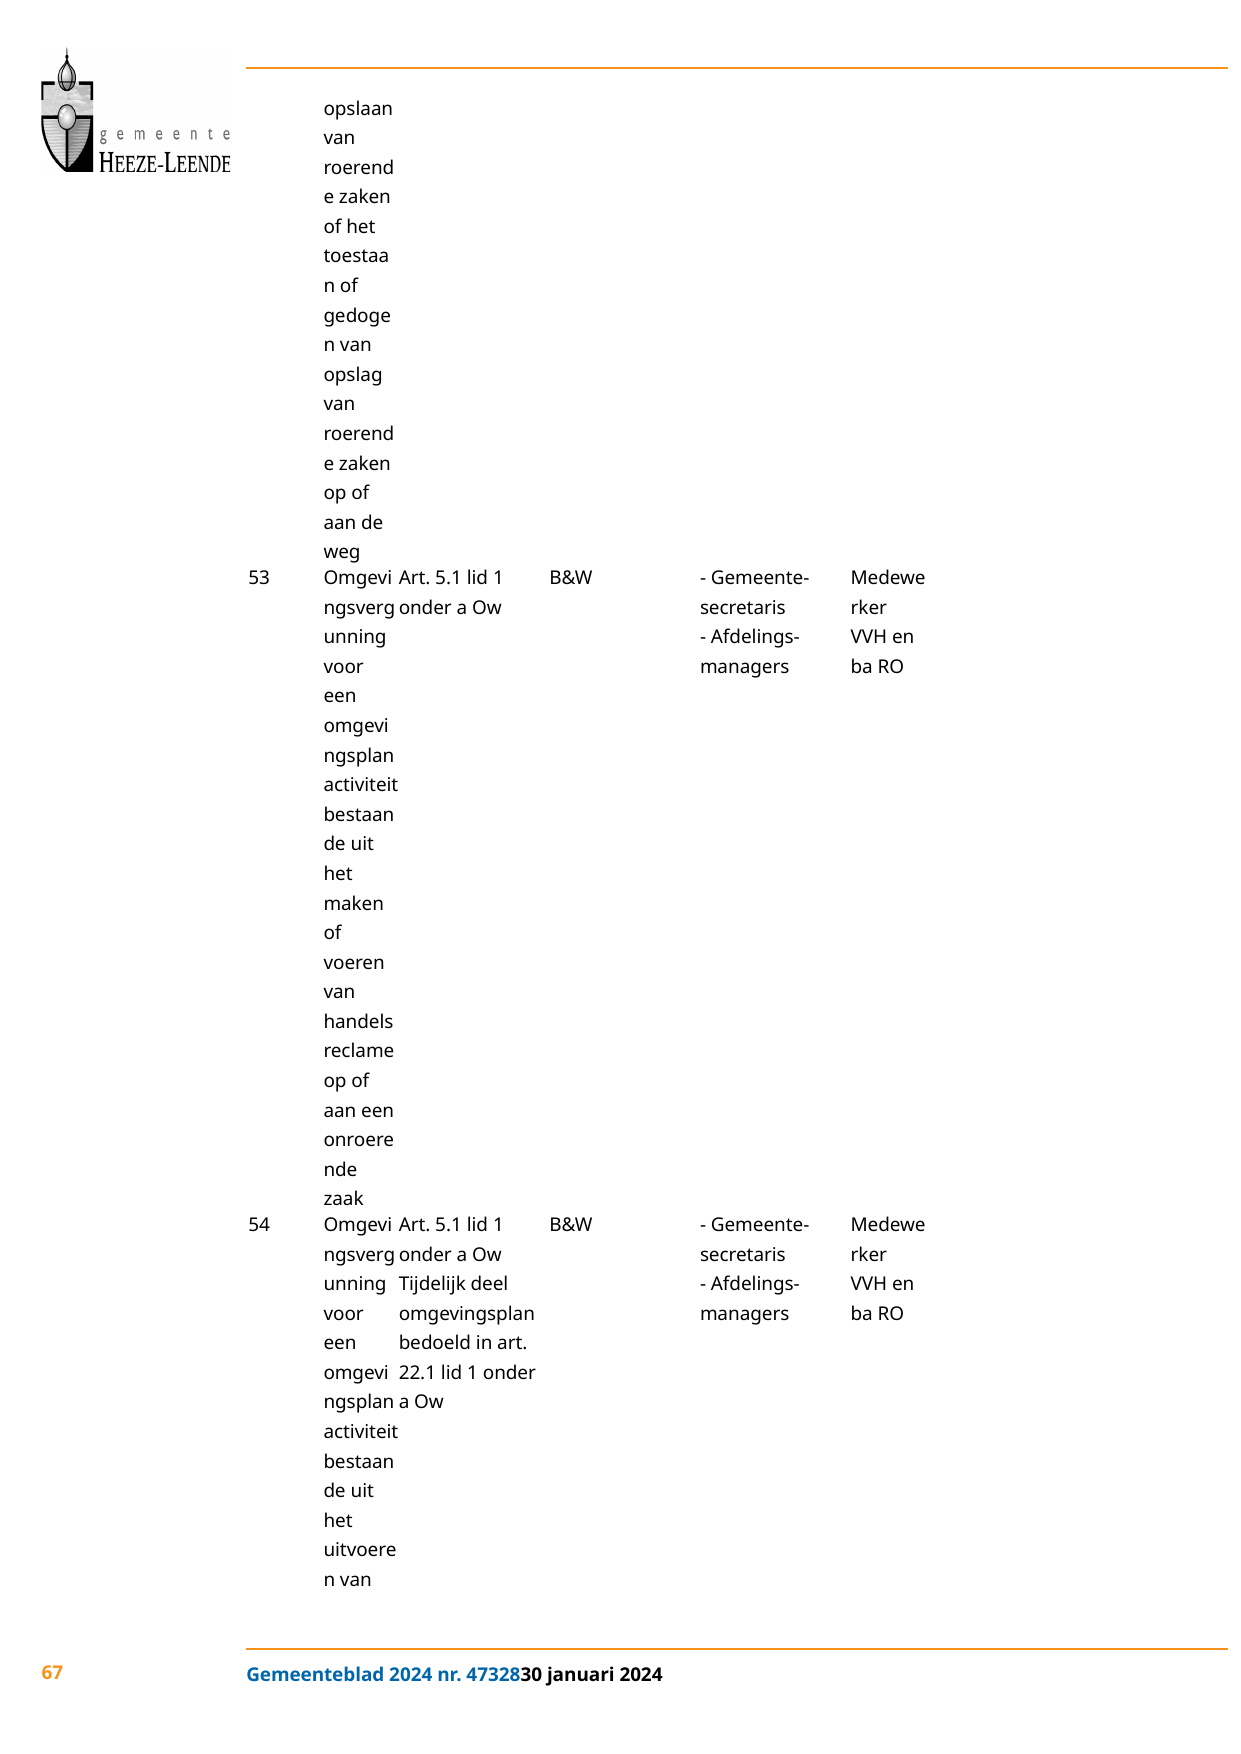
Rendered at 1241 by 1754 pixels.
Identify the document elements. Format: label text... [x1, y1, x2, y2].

table_cell [399, 95, 549, 564]
table_cell [926, 564, 1152, 1211]
table_cell opslaan van roerende zaken of het toestaan of gedogen van opslag van roerende zaken op of aan de weg [323, 95, 398, 564]
table_cell [248, 95, 323, 564]
table_cell [926, 95, 1152, 564]
table_cell B&W [549, 564, 700, 1211]
table_cell 53 [248, 564, 323, 1211]
table_cell B&W [549, 1211, 700, 1592]
table_cell Medewerker VVH en ba RO [850, 1211, 926, 1592]
table_cell Omgevingsvergunning voor een omgevingsplanactiviteit bestaande uit het maken of voeren van handelsreclame op of aan een onroerende zaak [323, 564, 398, 1211]
table_cell Medewerker VVH en ba RO [850, 564, 926, 1211]
table_cell - Gemeente-secretaris - Afdelings-managers [700, 564, 850, 1211]
table_cell 54 [248, 1211, 323, 1592]
picture [41, 47, 231, 172]
table_cell - Gemeente-secretaris - Afdelings-managers [700, 1211, 850, 1592]
table_cell [549, 95, 700, 564]
table_cell [926, 1211, 1152, 1592]
table_cell Omgevingsvergunning voor een omgevingsplanactiviteit bestaande uit het uitvoeren van [323, 1211, 398, 1592]
table_cell Art. 5.1 lid 1 onder a Ow Tijdelijk deel omgevingsplan bedoeld in art. 22.1 lid 1 onder a Ow [399, 1211, 549, 1592]
table_cell Art. 5.1 lid 1 onder a Ow [399, 564, 549, 1211]
table_cell [850, 95, 926, 564]
table_cell [700, 95, 850, 564]
